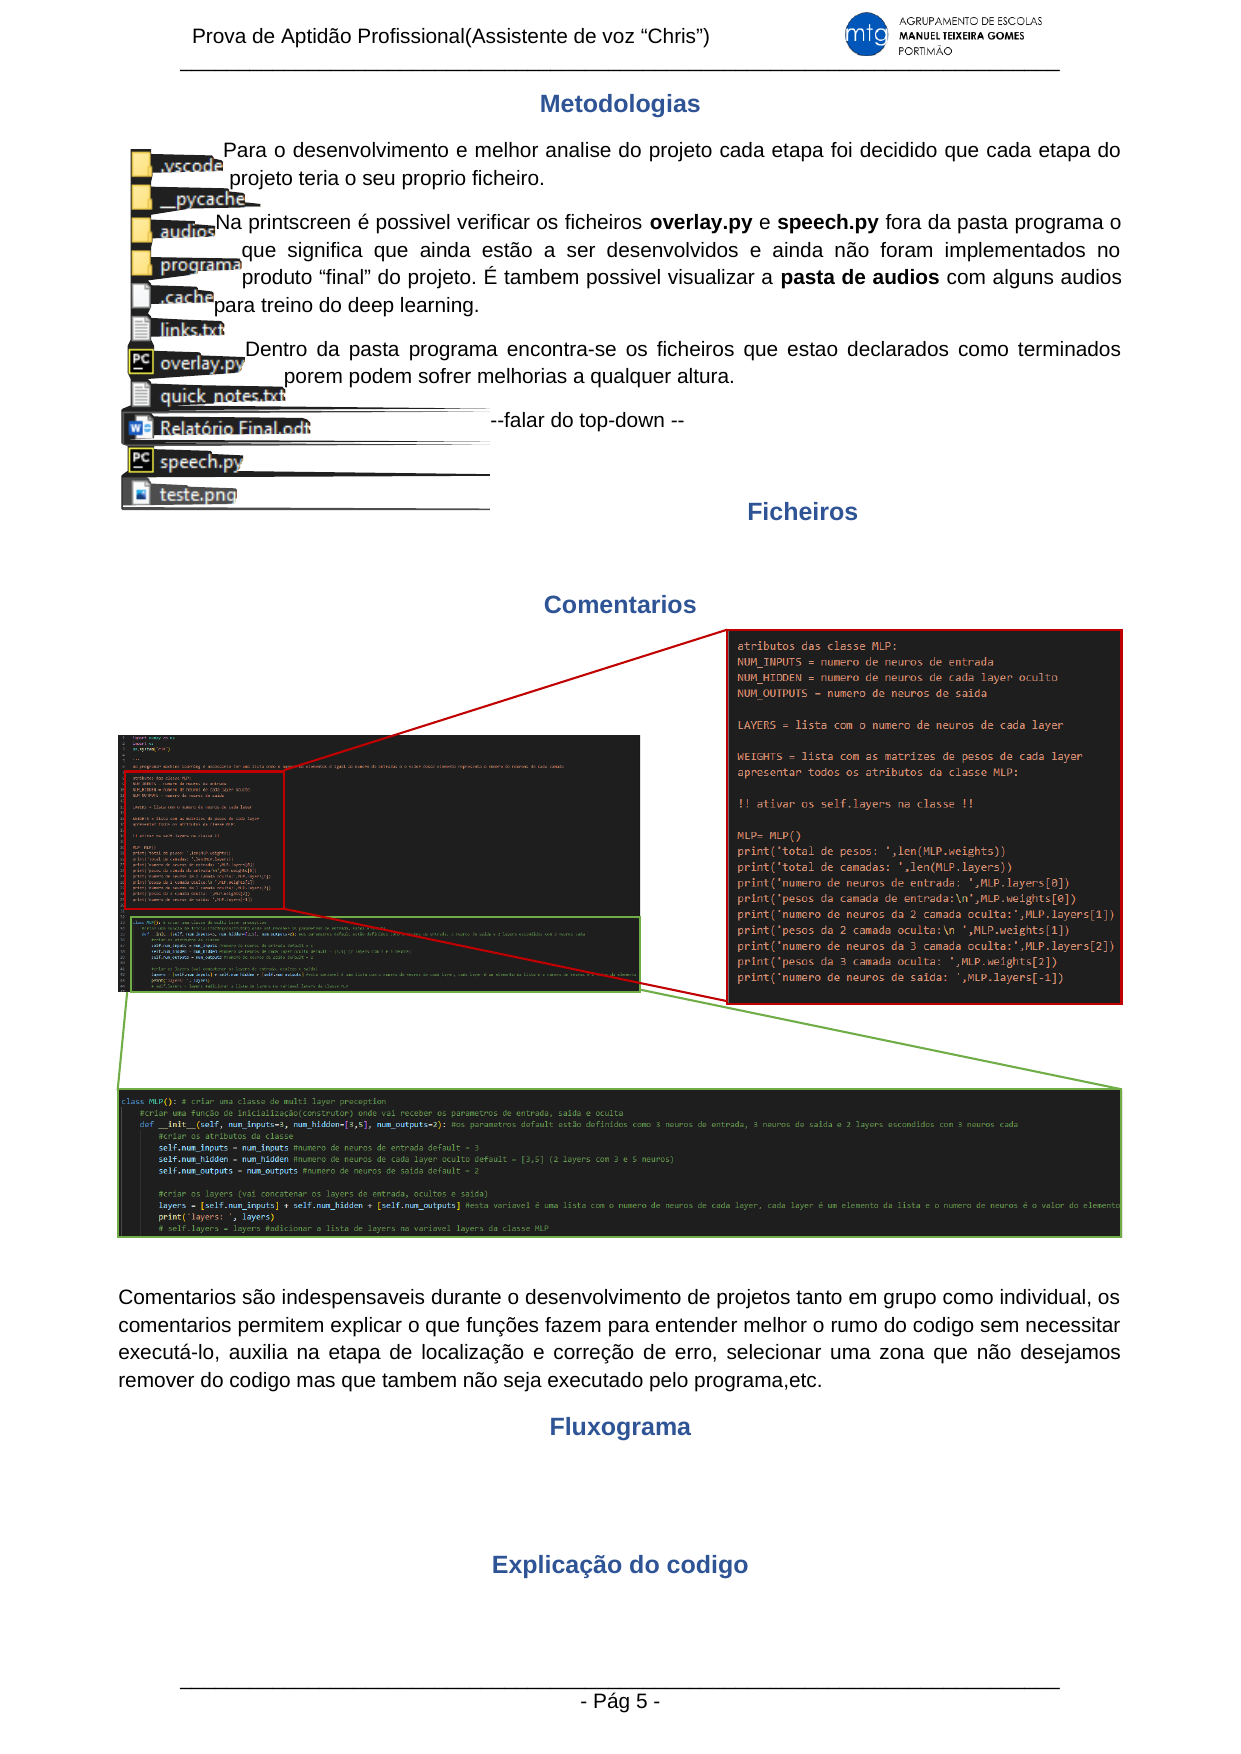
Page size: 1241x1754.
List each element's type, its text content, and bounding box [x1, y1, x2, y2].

subtitle Metodologias [118, 89, 1122, 117]
text --falar do top-down -- [153, 408, 1122, 432]
text Para o desenvolvimento e melhor analise do projeto cada etapa foi decidido que cada etapa do projeto teria o seu proprio ficheiro. [118, 138, 1122, 190]
text Dentro da pasta programa encontra-se os ficheiros que estao declarados como terminados porem podem sofrer melhorias a qualquer altura. [149, 337, 1122, 388]
subtitle Comentarios [118, 591, 1122, 619]
subtitle Fluxograma [118, 1412, 1122, 1441]
subtitle Explicação do codigo [118, 1550, 1122, 1578]
text Comentarios são indespensaveis durante o desenvolvimento de projetos tanto em grupo como individual, os comentarios permitem explicar o que funções fazem para entender melhor o rumo do codigo sem necessitar executá-lo, auxilia na etapa de localização e correção de erro, selecionar uma zona que não desejamos remover do codigo mas que tambem não seja executado pelo programa,etc. [118, 1285, 1122, 1392]
subtitle Ficheiros [118, 497, 1122, 525]
text Na printscreen é possivel verificar os ficheiros overlay.py e speech.py fora da pasta programa o que significa que ainda estão a ser desenvolvidos e ainda não foram implementados no produto “final” do projeto. É tambem possivel visualizar a pasta de audios com alguns audios para treino do deep learning. [150, 210, 1122, 316]
